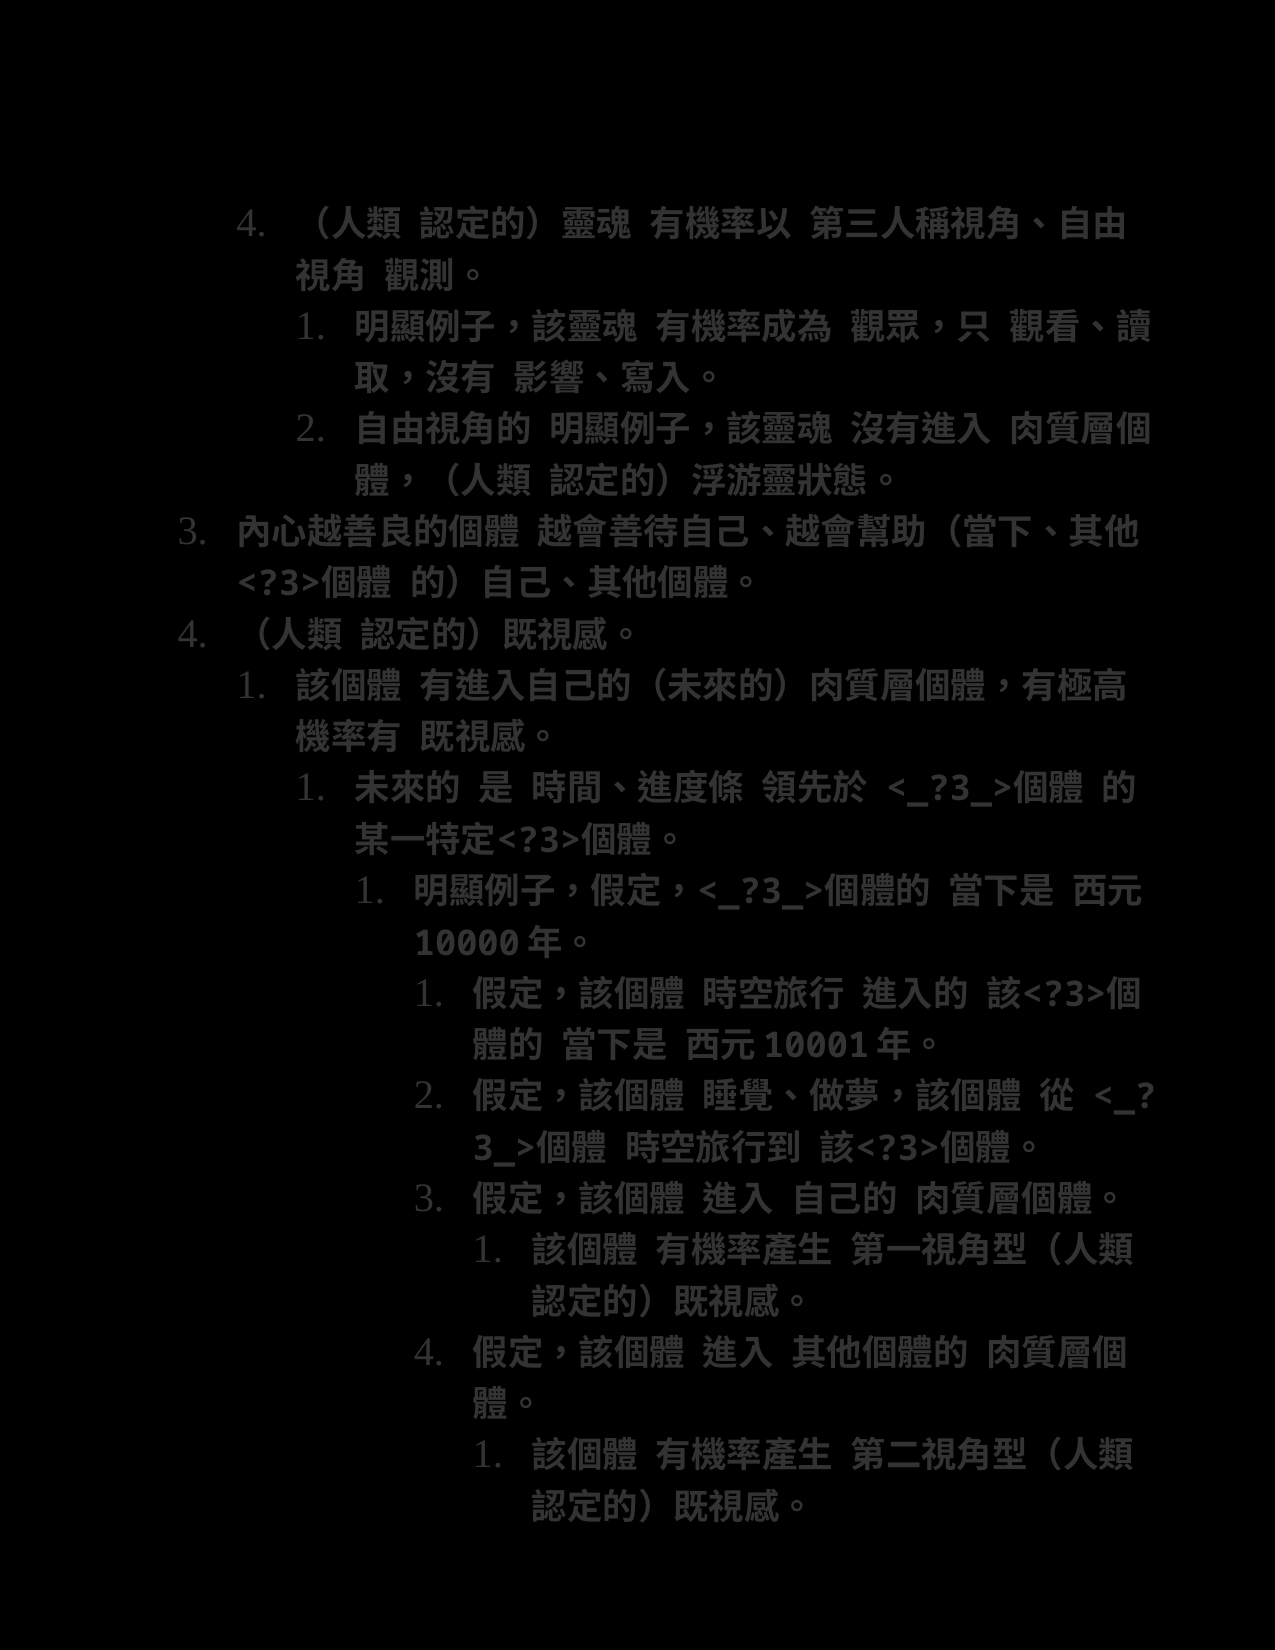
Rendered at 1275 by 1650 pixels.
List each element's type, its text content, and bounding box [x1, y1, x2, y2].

list 未來的 是 時間、進度條 領先於 <_?3_>個體 的 某一特定<?3>個體。 [295, 760, 1157, 862]
list 自由視角的 明顯例子，該靈魂 沒有進入 肉質層個體，（人類 認定的）浮游靈狀態。 [295, 401, 1157, 503]
list 明顯例子，該靈魂 有機率成為 觀眾，只 觀看、讀取，沒有 影響、寫入。 [295, 298, 1157, 401]
list 假定，該個體 進入 自己的 肉質層個體。 [413, 1171, 1157, 1222]
list 假定，該個體 睡覺、做夢，該個體 從 <_?3_>個體 時空旅行到 該<?3>個體。 [413, 1068, 1157, 1171]
list 明顯例子，假定，<_?3_>個體的 當下是 西元10000年。 [354, 862, 1157, 965]
list 假定，該個體 進入 其他個體的 肉質層個體。 [413, 1324, 1157, 1427]
list 內心越善良的個體 越會善待自己、越會幫助（當下、其他<?3>個體 的）自己、其他個體。 [177, 503, 1157, 606]
list （人類 認定的）靈魂 有機率以 第三人稱視角、自由視角 觀測。 [236, 196, 1157, 298]
list 假定，該個體 時空旅行 進入的 該<?3>個體的 當下是 西元10001年。 [413, 965, 1157, 1068]
list （人類 認定的）既視感。 [177, 606, 1157, 657]
list 該個體 有機率產生 第二視角型（人類 認定的）既視感。 [472, 1427, 1157, 1529]
list 該個體 有進入自己的（未來的）肉質層個體，有極高機率有 既視感。 [236, 657, 1157, 760]
list 該個體 有機率產生 第一視角型（人類 認定的）既視感。 [472, 1222, 1157, 1324]
